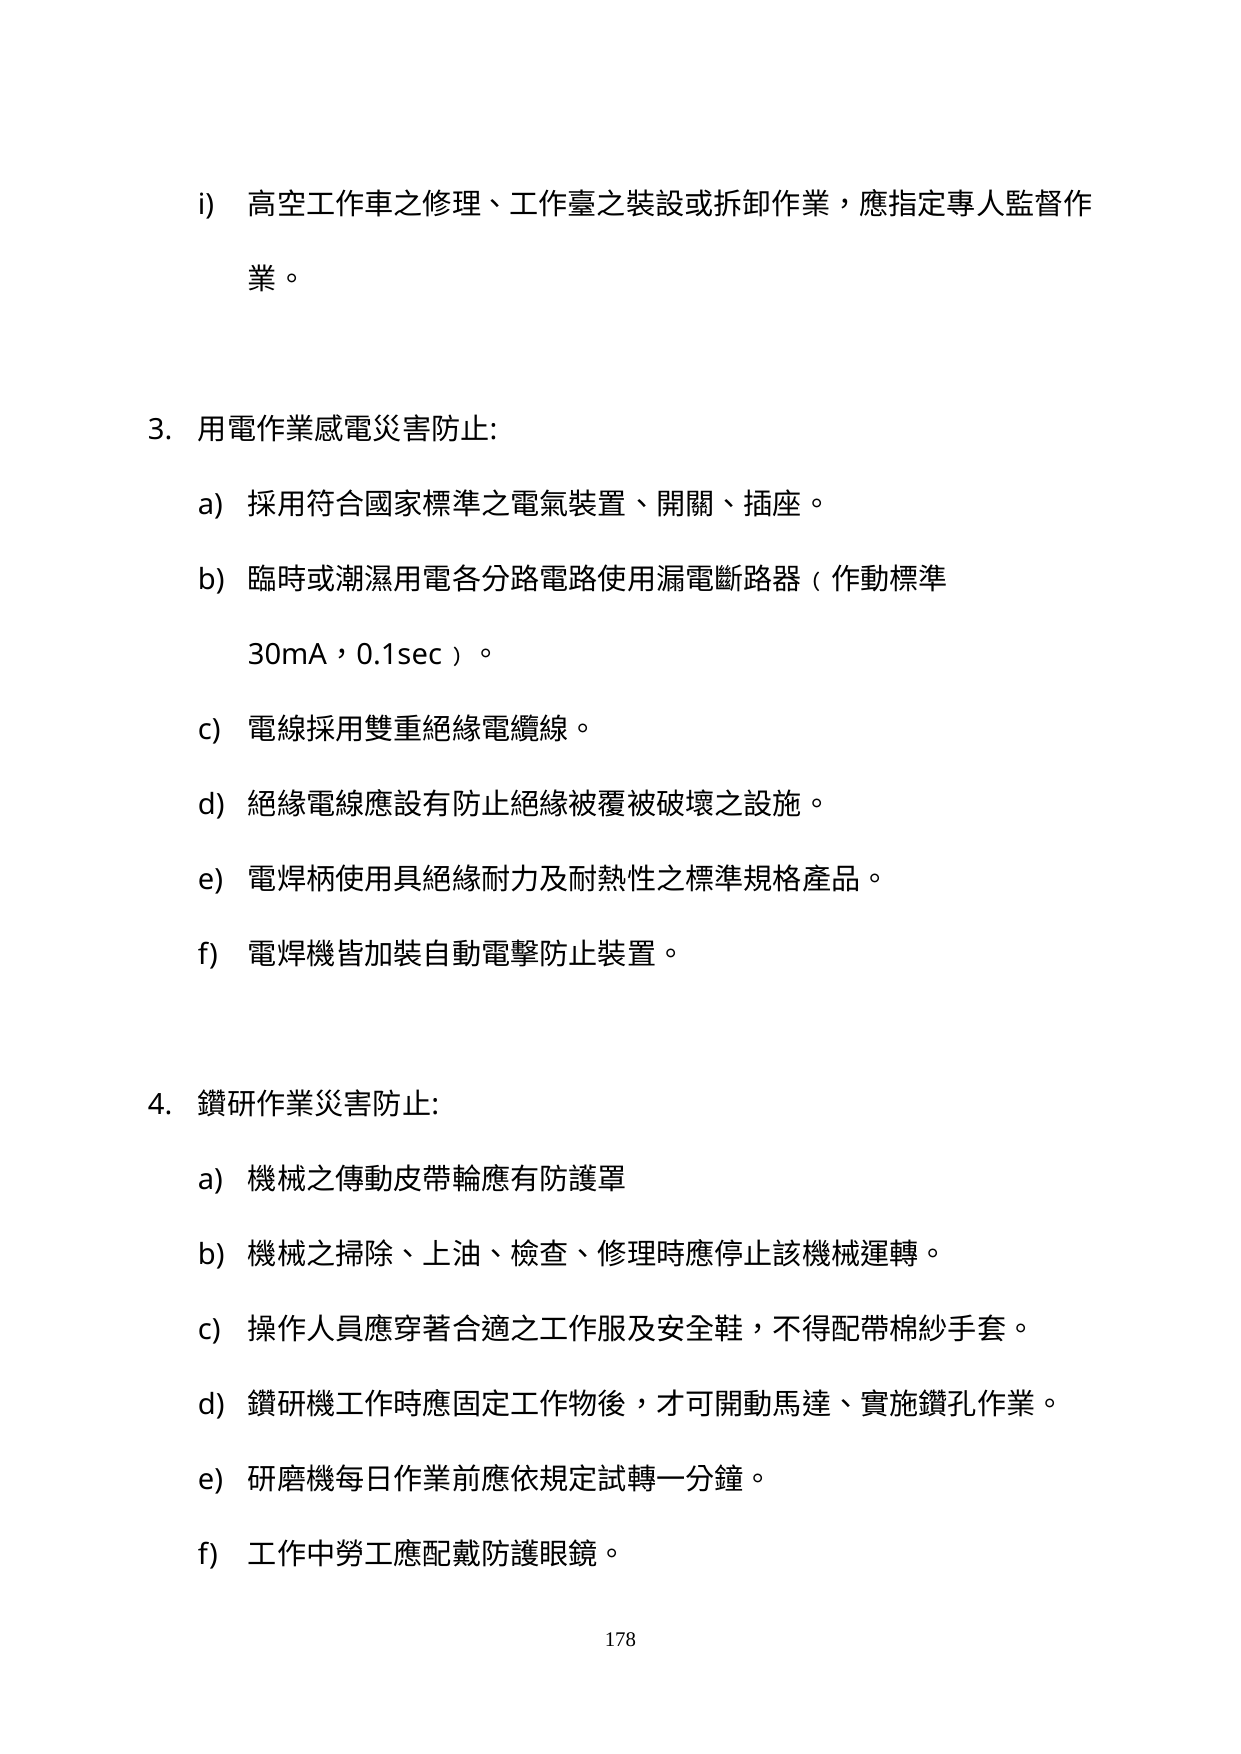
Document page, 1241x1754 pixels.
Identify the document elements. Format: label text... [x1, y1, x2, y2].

list 用電作業感電災害防止: [148, 389, 1092, 464]
list 高空工作車之修理、工作臺之裝設或拆卸作業，應指定專人監督作業。 [198, 164, 1092, 314]
list 電焊柄使用具絕緣耐力及耐熱性之標準規格產品。 [198, 839, 1092, 914]
list 絕緣電線應設有防止絕緣被覆被破壞之設施。 [198, 764, 1092, 839]
list 工作中勞工應配戴防護眼鏡。 [198, 1514, 1092, 1589]
list 機械之掃除、上油、檢查、修理時應停止該機械運轉。 [198, 1214, 1092, 1289]
list 採用符合國家標準之電氣裝置、開關、插座。 [198, 464, 1092, 539]
list 臨時或潮濕用電各分路電路使用漏電斷路器﹙作動標準30mA，0.1sec﹚。 [198, 539, 1092, 689]
list 操作人員應穿著合適之工作服及安全鞋，不得配帶棉紗手套。 [198, 1289, 1092, 1364]
list 電焊機皆加裝自動電擊防止裝置。 [198, 914, 1092, 989]
list 鑽研機工作時應固定工作物後，才可開動馬達、實施鑽孔作業。 [198, 1364, 1092, 1439]
list 電線採用雙重絕緣電纜線。 [198, 689, 1092, 764]
list 研磨機每日作業前應依規定試轉一分鐘。 [198, 1439, 1092, 1514]
list 機械之傳動皮帶輪應有防護罩 [198, 1139, 1092, 1214]
list 鑽研作業災害防止: [148, 1064, 1092, 1139]
